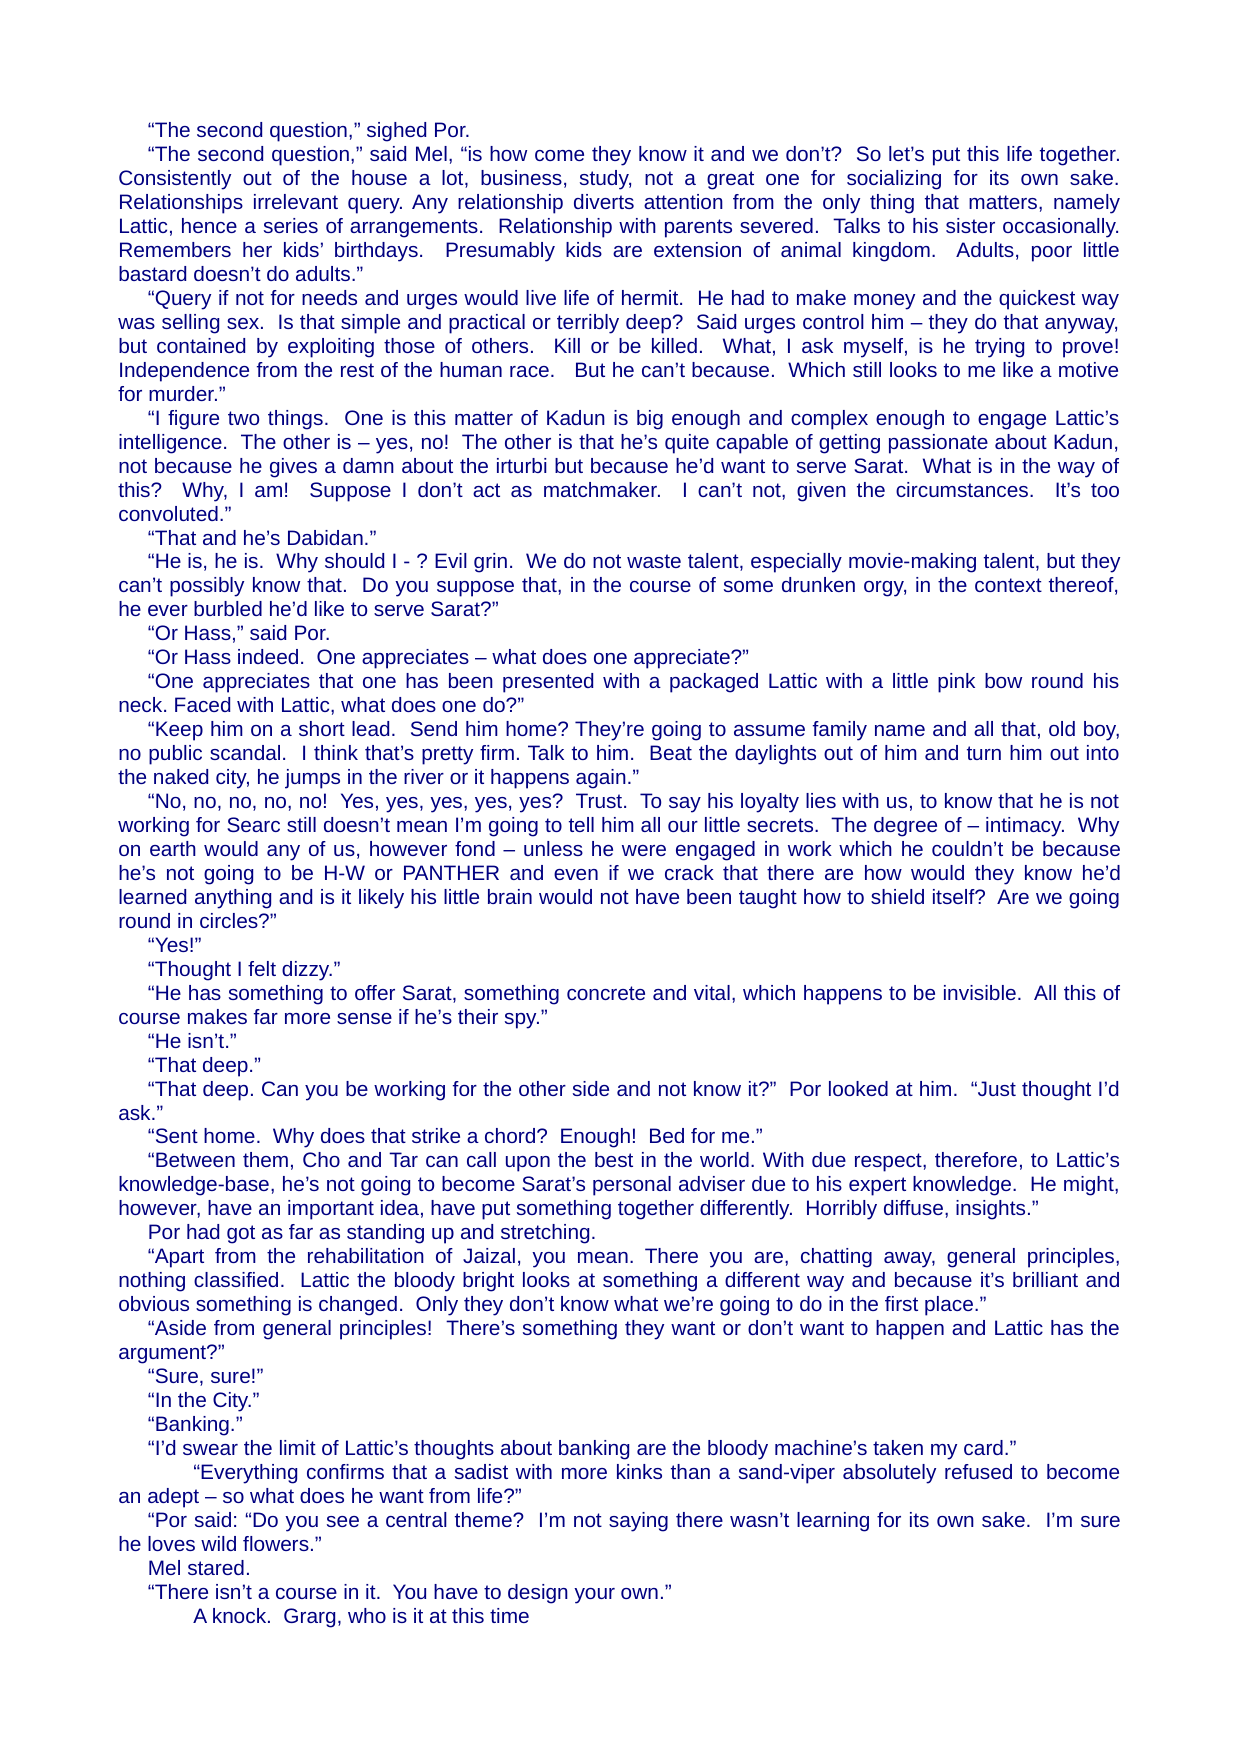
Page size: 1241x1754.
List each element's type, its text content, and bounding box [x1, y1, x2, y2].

text “Thought I felt dizzy.” [118, 957, 1122, 981]
text Mel stared. [118, 1556, 1122, 1579]
text “Banking.” [118, 1412, 1122, 1436]
text “Aside from general principles! There’s something they want or don’t want to happen and Lattic has the argument?” [118, 1316, 1122, 1364]
text “He has something to offer Sarat, something concrete and vital, which happens to be invisible. All this of course makes far more sense if he’s their spy.” [118, 981, 1122, 1028]
text “The second question,” sighed Por. [118, 118, 1122, 142]
text “I figure two things. One is this matter of Kadun is big enough and complex enough to engage Lattic’s intelligence. The other is – yes, no! The other is that he’s quite capable of getting passionate about Kadun, not because he gives a damn about the irturbi but because he’d want to serve Sarat. What is in the way of this? Why, I am! Suppose I don’t act as matchmaker. I can’t not, given the circumstances. It’s too convoluted.” [118, 406, 1122, 525]
text “The second question,” said Mel, “is how come they know it and we don’t? So let’s put this life together. Consistently out of the house a lot, business, study, not a great one for socializing for its own sake. Relationships irrelevant query. Any relationship diverts attention from the only thing that matters, namely Lattic, hence a series of arrangements. Relationship with parents severed. Talks to his sister occasionally. Remembers her kids’ birthdays. Presumably kids are extension of animal kingdom. Adults, poor little bastard doesn’t do adults.” [118, 142, 1122, 286]
text “He is, he is. Why should I - ? Evil grin. We do not waste talent, especially movie-making talent, but they can’t possibly know that. Do you suppose that, in the course of some drunken orgy, in the context thereof, he ever burbled he’d like to serve Sarat?” [118, 549, 1122, 621]
text “That and he’s Dabidan.” [118, 525, 1122, 549]
text “I’d swear the limit of Lattic’s thoughts about banking are the bloody machine’s taken my card.” [118, 1436, 1122, 1460]
text “Everything confirms that a sadist with more kinks than a sand-viper absolutely refused to become an adept – so what does he want from life?” [118, 1460, 1122, 1508]
text “Yes!” [118, 933, 1122, 957]
text “In the City.” [118, 1388, 1122, 1412]
text “He isn’t.” [118, 1028, 1122, 1052]
text “Query if not for needs and urges would live life of hermit. He had to make money and the quickest way was selling sex. Is that simple and practical or terribly deep? Said urges control him – they do that anyway, but contained by exploiting those of others. Kill or be killed. What, I ask myself, is he trying to prove! Independence from the rest of the human race. But he can’t because. Which still looks to me like a motive for murder.” [118, 286, 1122, 406]
text “Keep him on a short lead. Send him home? They’re going to assume family name and all that, old boy, no public scandal. I think that’s pretty firm. Talk to him. Beat the daylights out of him and turn him out into the naked city, he jumps in the river or it happens again.” [118, 717, 1122, 789]
text “One appreciates that one has been presented with a packaged Lattic with a little pink bow round his neck. Faced with Lattic, what does one do?” [118, 669, 1122, 717]
text “Apart from the rehabilitation of Jaizal, you mean. There you are, chatting away, general principles, nothing classified. Lattic the bloody bright looks at something a different way and because it’s brilliant and obvious something is changed. Only they don’t know what we’re going to do in the first place.” [118, 1244, 1122, 1316]
text A knock. Grarg, who is it at this time [118, 1603, 1122, 1627]
text “Or Hass indeed. One appreciates – what does one appreciate?” [118, 645, 1122, 669]
text “Sure, sure!” [118, 1364, 1122, 1388]
text “That deep. Can you be working for the other side and not know it?” Por looked at him. “Just thought I’d ask.” [118, 1076, 1122, 1124]
text “Between them, Cho and Tar can call upon the best in the world. With due respect, therefore, to Lattic’s knowledge-base, he’s not going to become Sarat’s personal adviser due to his expert knowledge. He might, however, have an important idea, have put something together differently. Horribly diffuse, insights.” [118, 1148, 1122, 1220]
text Por had got as far as standing up and stretching. [118, 1220, 1122, 1244]
text “Or Hass,” said Por. [118, 621, 1122, 645]
text “Por said: “Do you see a central theme? I’m not saying there wasn’t learning for its own sake. I’m sure he loves wild flowers.” [118, 1508, 1122, 1556]
text “That deep.” [118, 1052, 1122, 1076]
text “Sent home. Why does that strike a chord? Enough! Bed for me.” [118, 1124, 1122, 1148]
text “There isn’t a course in it. You have to design your own.” [118, 1579, 1122, 1603]
text “No, no, no, no, no! Yes, yes, yes, yes, yes? Trust. To say his loyalty lies with us, to know that he is not working for Searc still doesn’t mean I’m going to tell him all our little secrets. The degree of – intimacy. Why on earth would any of us, however fond – unless he were engaged in work which he couldn’t be because he’s not going to be H-W or PANTHER and even if we crack that there are how would they know he’d learned anything and is it likely his little brain would not have been taught how to shield itself? Are we going round in circles?” [118, 789, 1122, 933]
